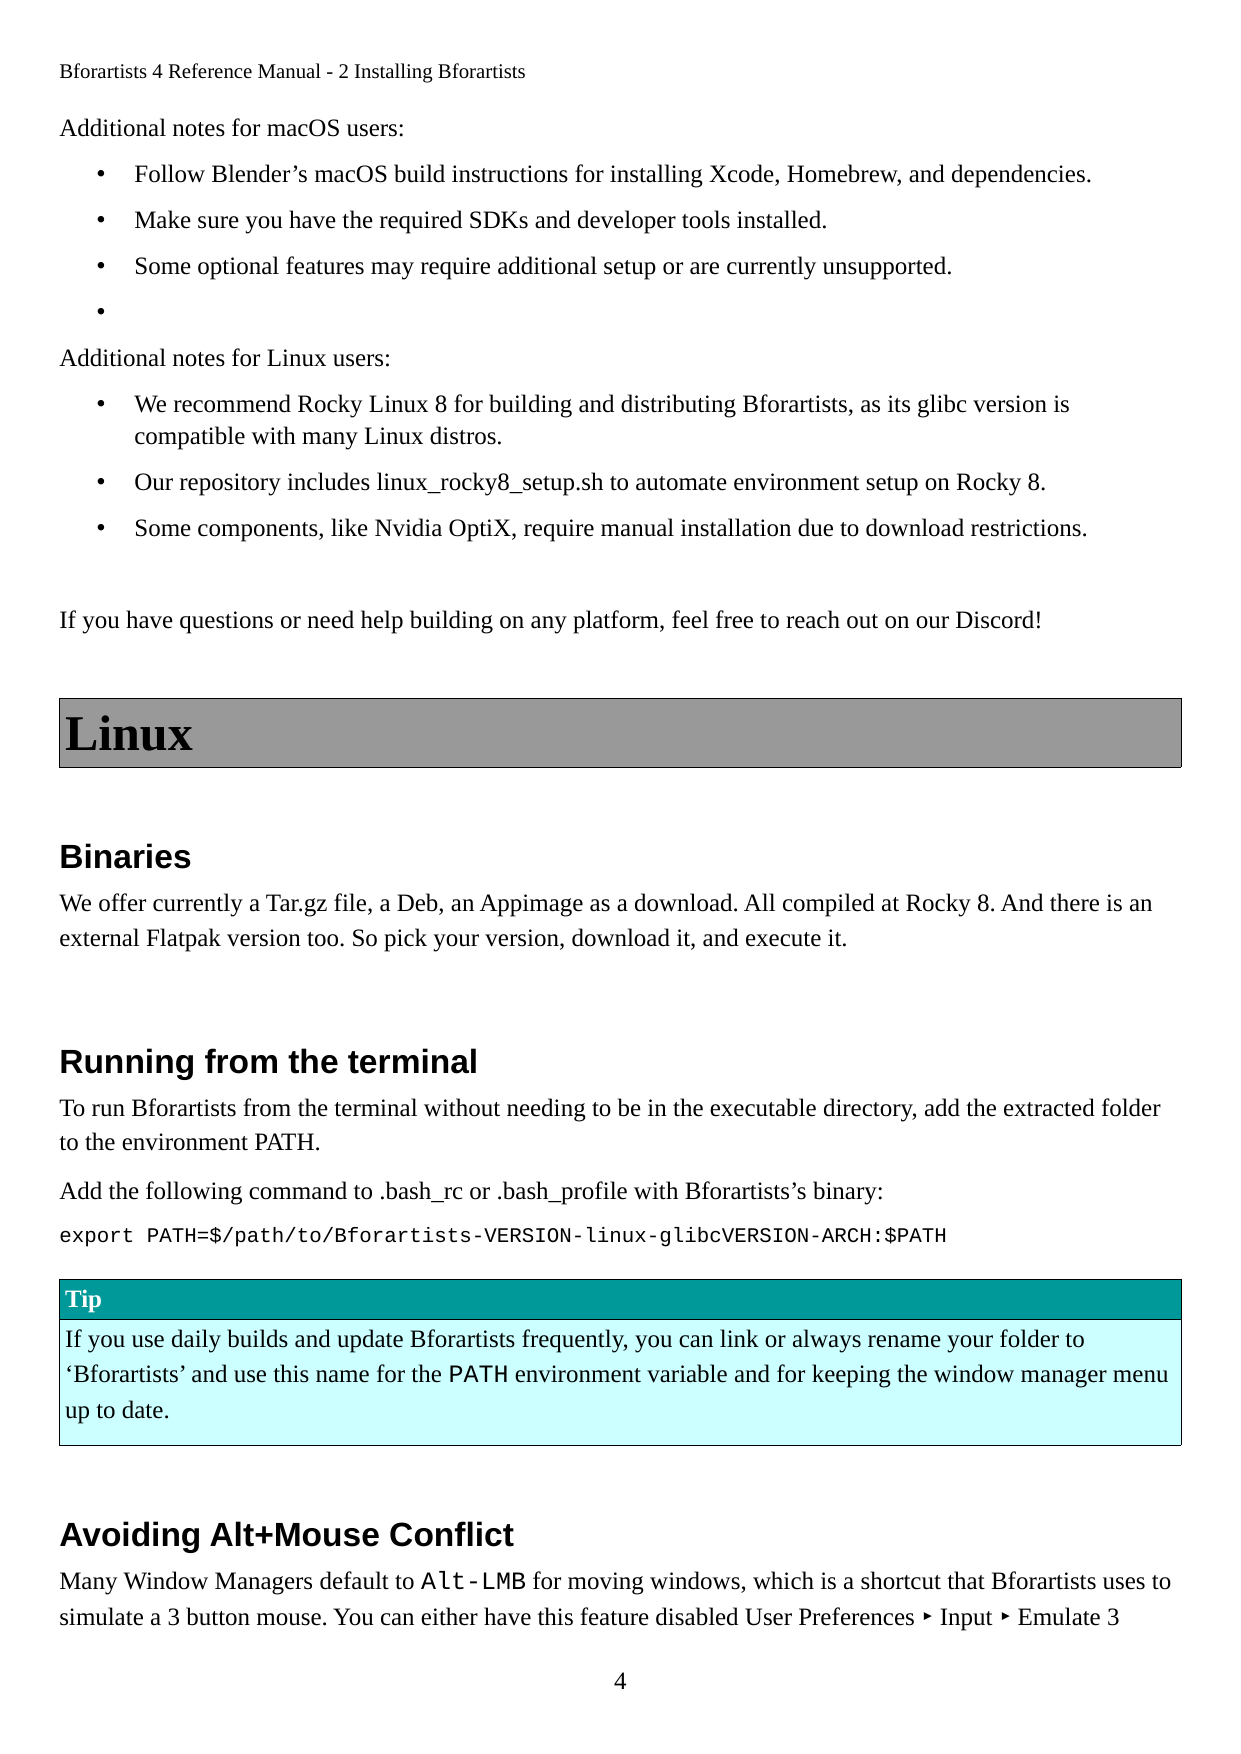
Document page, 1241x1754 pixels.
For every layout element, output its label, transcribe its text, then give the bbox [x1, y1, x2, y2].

text If you have questions or need help building on any platform, feel free to reach out on our Discord! [59, 606, 1181, 634]
text To run Bforartists from the terminal without needing to be in the executable directory, add the extracted folder to the environment PATH. [59, 1093, 1181, 1156]
list We recommend Rocky Linux 8 for building and distributing Bforartists, as its glibc version is compatible with many Linux distros. [97, 389, 1181, 450]
table_header Tip [60, 1280, 1181, 1319]
text We offer currently a Tar.gz file, a Deb, an Appimage as a download. All compiled at Rocky 8. And there is an external Flatpak version too. So pick your version, download it, and execute it. [59, 888, 1181, 951]
text Additional notes for macOS users: [59, 113, 1181, 141]
subtitle Running from the terminal [59, 1042, 1181, 1080]
list Some optional features may require additional setup or are currently unsupported. [97, 251, 1181, 280]
table_header Linux [60, 699, 1181, 767]
list Follow Blender’s macOS build instructions for installing Xcode, Homebrew, and dependencies. [97, 159, 1181, 187]
text Add the following command to .bash_rc or .bash_profile with Bforartists’s binary: [59, 1176, 1181, 1205]
list Our repository includes linux_rocky8_setup.sh to automate environment setup on Rocky 8. [97, 467, 1181, 496]
text Many Window Managers default to Alt-LMB for moving windows, which is a shortcut that Bforartists uses to simulate a 3 button mouse. You can either have this feature disabled User Preferences ‣ Input ‣ Emulate 3 [59, 1566, 1181, 1631]
subtitle Avoiding Alt+Mouse Conflict [59, 1515, 1181, 1553]
table_cell If you use daily builds and update Bforartists frequently, you can link or always rename your folder to ‘Bforartists’ and use this name for the PATH environment variable and for keeping the window manager menu up to date. [60, 1320, 1181, 1445]
text Additional notes for Linux users: [59, 343, 1181, 372]
text export PATH=$/path/to/Bforartists-VERSION-linux-glibcVERSION-ARCH:$PATH [59, 1225, 1181, 1249]
subtitle Binaries [59, 837, 1181, 876]
list Some components, like Nvidia OptiX, require manual installation due to download restrictions. [97, 513, 1181, 542]
list Make sure you have the required SDKs and developer tools installed. [97, 205, 1181, 234]
